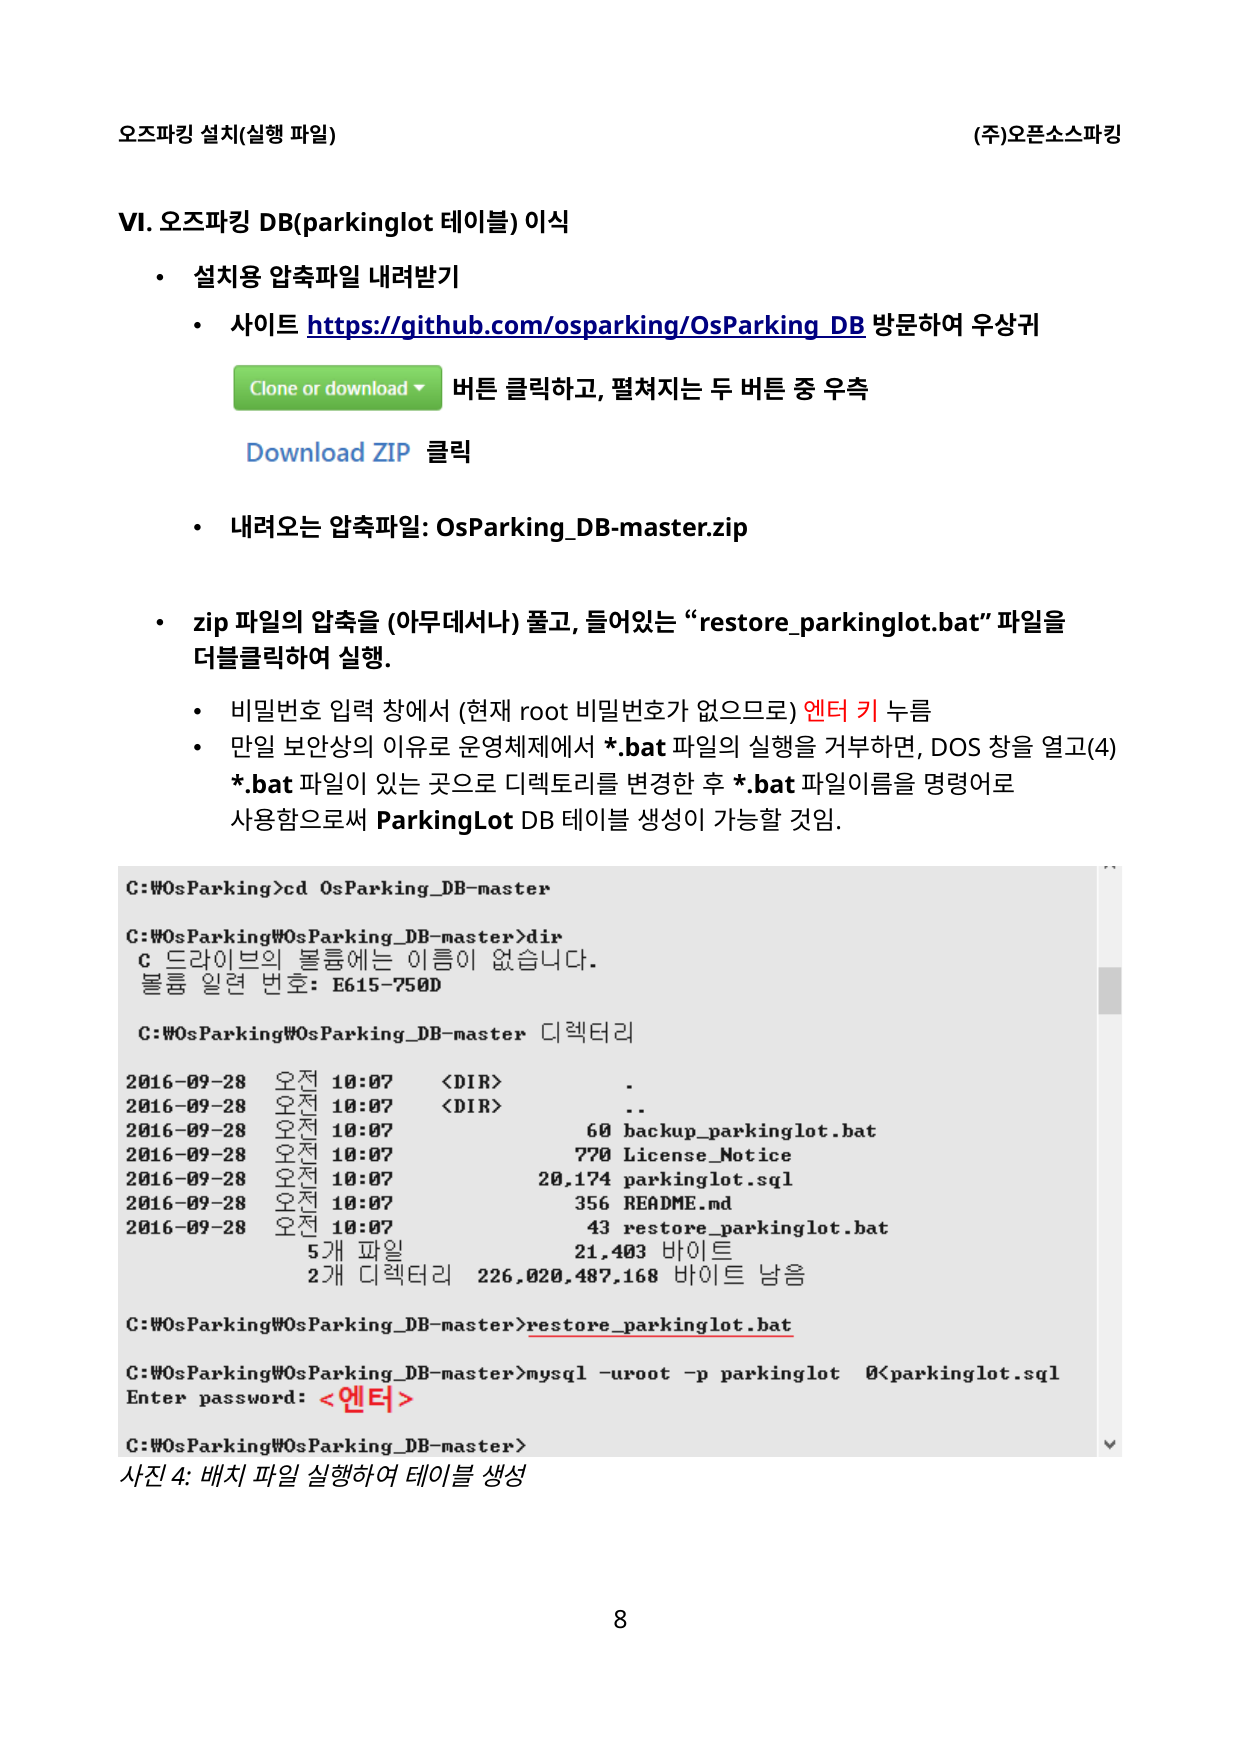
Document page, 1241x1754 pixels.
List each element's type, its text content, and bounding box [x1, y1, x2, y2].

picture [230, 428, 427, 478]
subtitle Ⅵ. 오즈파킹 DB(parkinglot 테이블) 이식 [118, 203, 1122, 239]
picture [230, 359, 446, 412]
list 만일 보안상의 이유로 운영체제에서 *.bat 파일의 실행을 거부하면, DOS 창을 열고(사진 4) *.bat 파일이 있는 곳으로 디렉토리를 변경한 후 *.bat 파일이름을 명령어로 사용함으로써 ParkingLot DB 테이블 생성이 가능할 것임. [193, 728, 1122, 837]
list 사이트 https://github.com/osparking/OsParking_DB 방문하여 우상귀 버튼 클릭하고, 펼쳐지는 두 버튼 중 우측 클릭 [193, 305, 1122, 478]
list 설치용 압축파일 내려받기 [156, 257, 1122, 294]
list zip 파일의 압축을 (아무데서나) 풀고, 들어있는 “restore_parkinglot.bat” 파일을 더블클릭하여 실행. [156, 602, 1122, 674]
picture [118, 866, 1123, 1457]
list 비밀번호 입력 창에서 (현재 root 비밀번호가 없으므로) 엔터 키 누름 [193, 692, 1122, 728]
text 사진 4: 배치 파일 실행하여 테이블 생성 [118, 1457, 1122, 1493]
list 내려오는 압축파일: OsParking_DB-master.zip [193, 508, 1122, 544]
